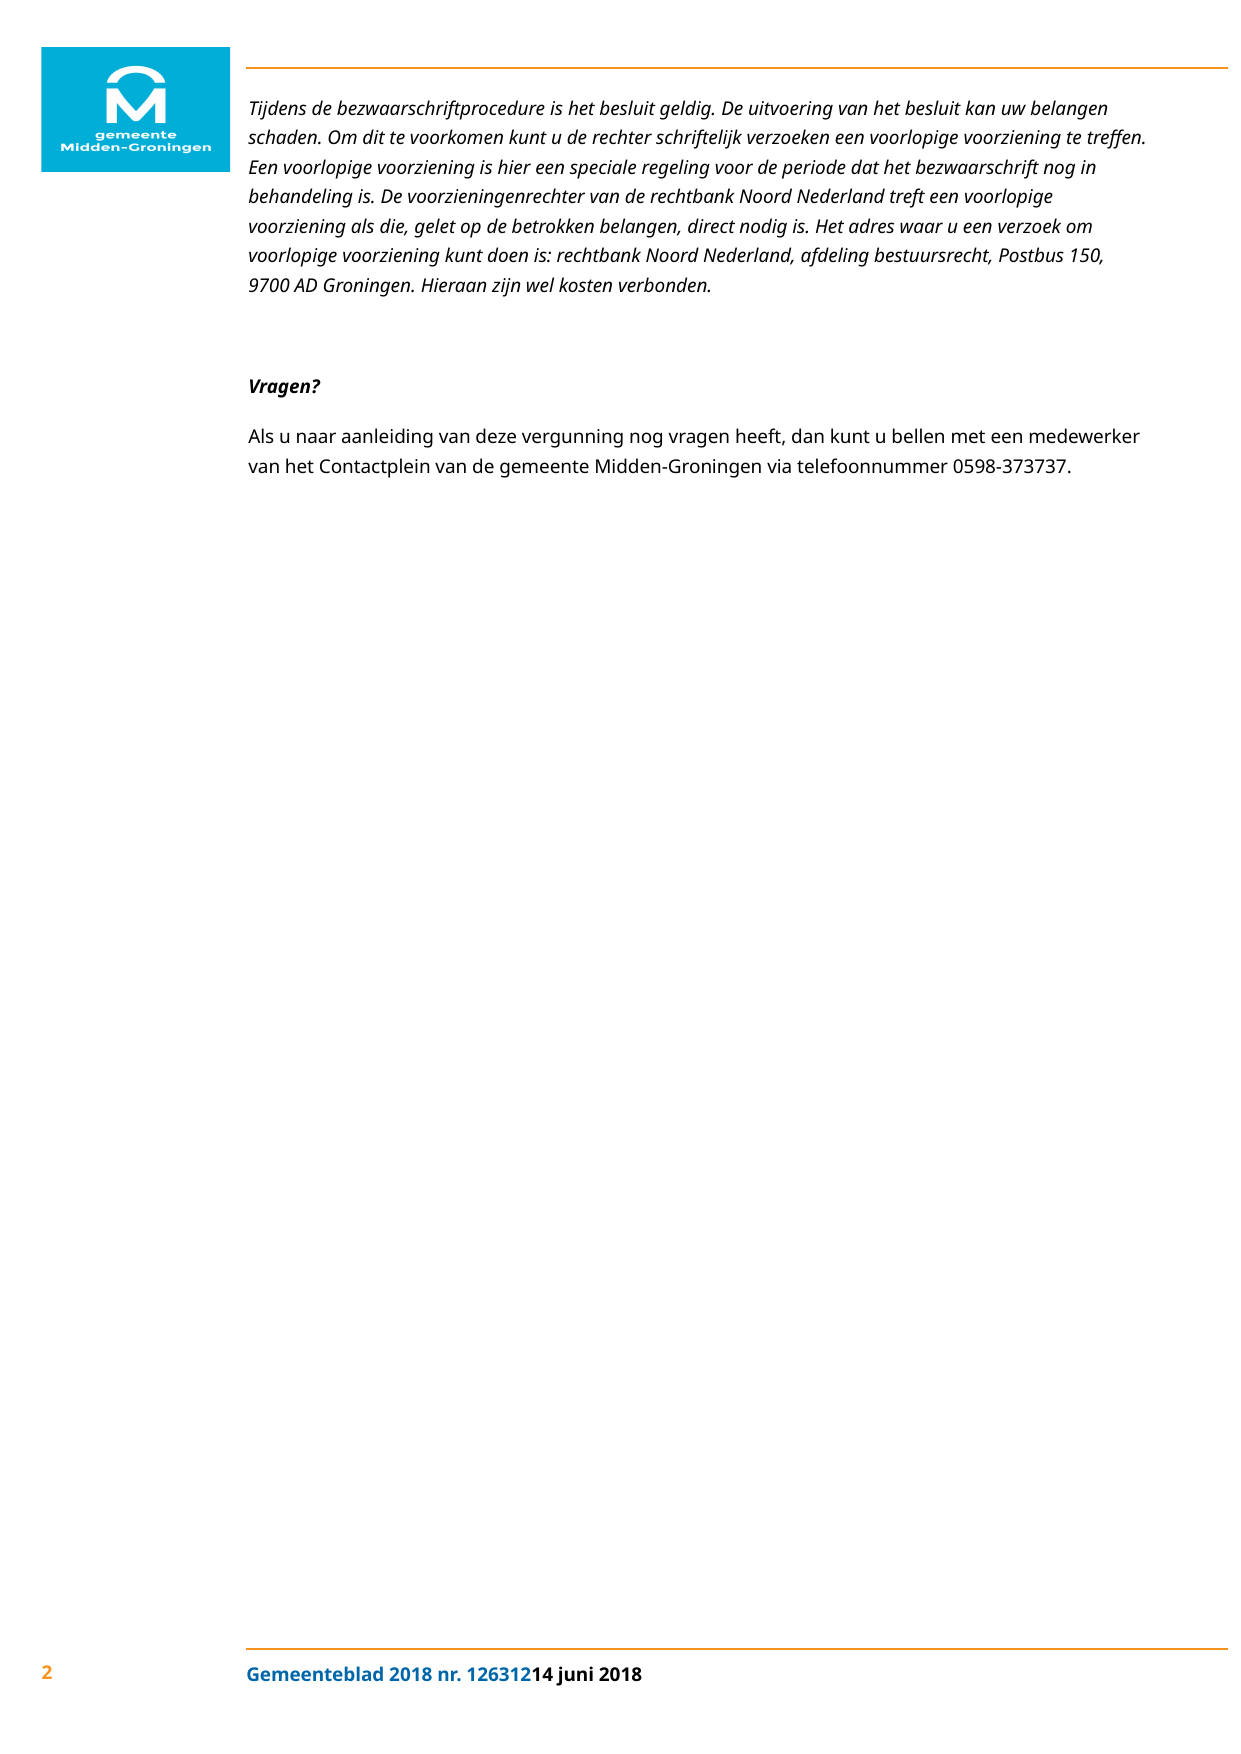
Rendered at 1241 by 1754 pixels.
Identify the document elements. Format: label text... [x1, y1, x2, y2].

picture [107, 89, 165, 122]
text Als u naar aanleiding van deze vergunning nog vragen heeft, dan kunt u bellen met een medewerker van het Contactplein van de gemeente Midden-Groningen via telefoonnummer 0598-373737. [248, 423, 1152, 479]
picture [184, 146, 190, 153]
text Vragen? [248, 373, 1152, 399]
text Tijdens de bezwaarschriftprocedure is het besluit geldig. De uitvoering van het besluit kan uw belangen schaden. Om dit te voorkomen kunt u de rechter schriftelijk verzoeken een voorlopige voorziening te treffen. Een voorlopige voorziening is hier een speciale regeling voor de periode dat het bezwaarschrift nog in behandeling is. De voorzieningenrechter van de rechtbank Noord Nederland treft een voorlopige voorziening als die, gelet op de betrokken belangen, direct nodig is. Het adres waar u een verzoek om voorlopige voorziening kunt doen is: rechtbank Noord Nederland, afdeling bestuursrecht, Postbus 150, 9700 AD Groningen. Hieraan zijn wel kosten verbonden. [248, 95, 1152, 298]
picture [108, 66, 164, 82]
